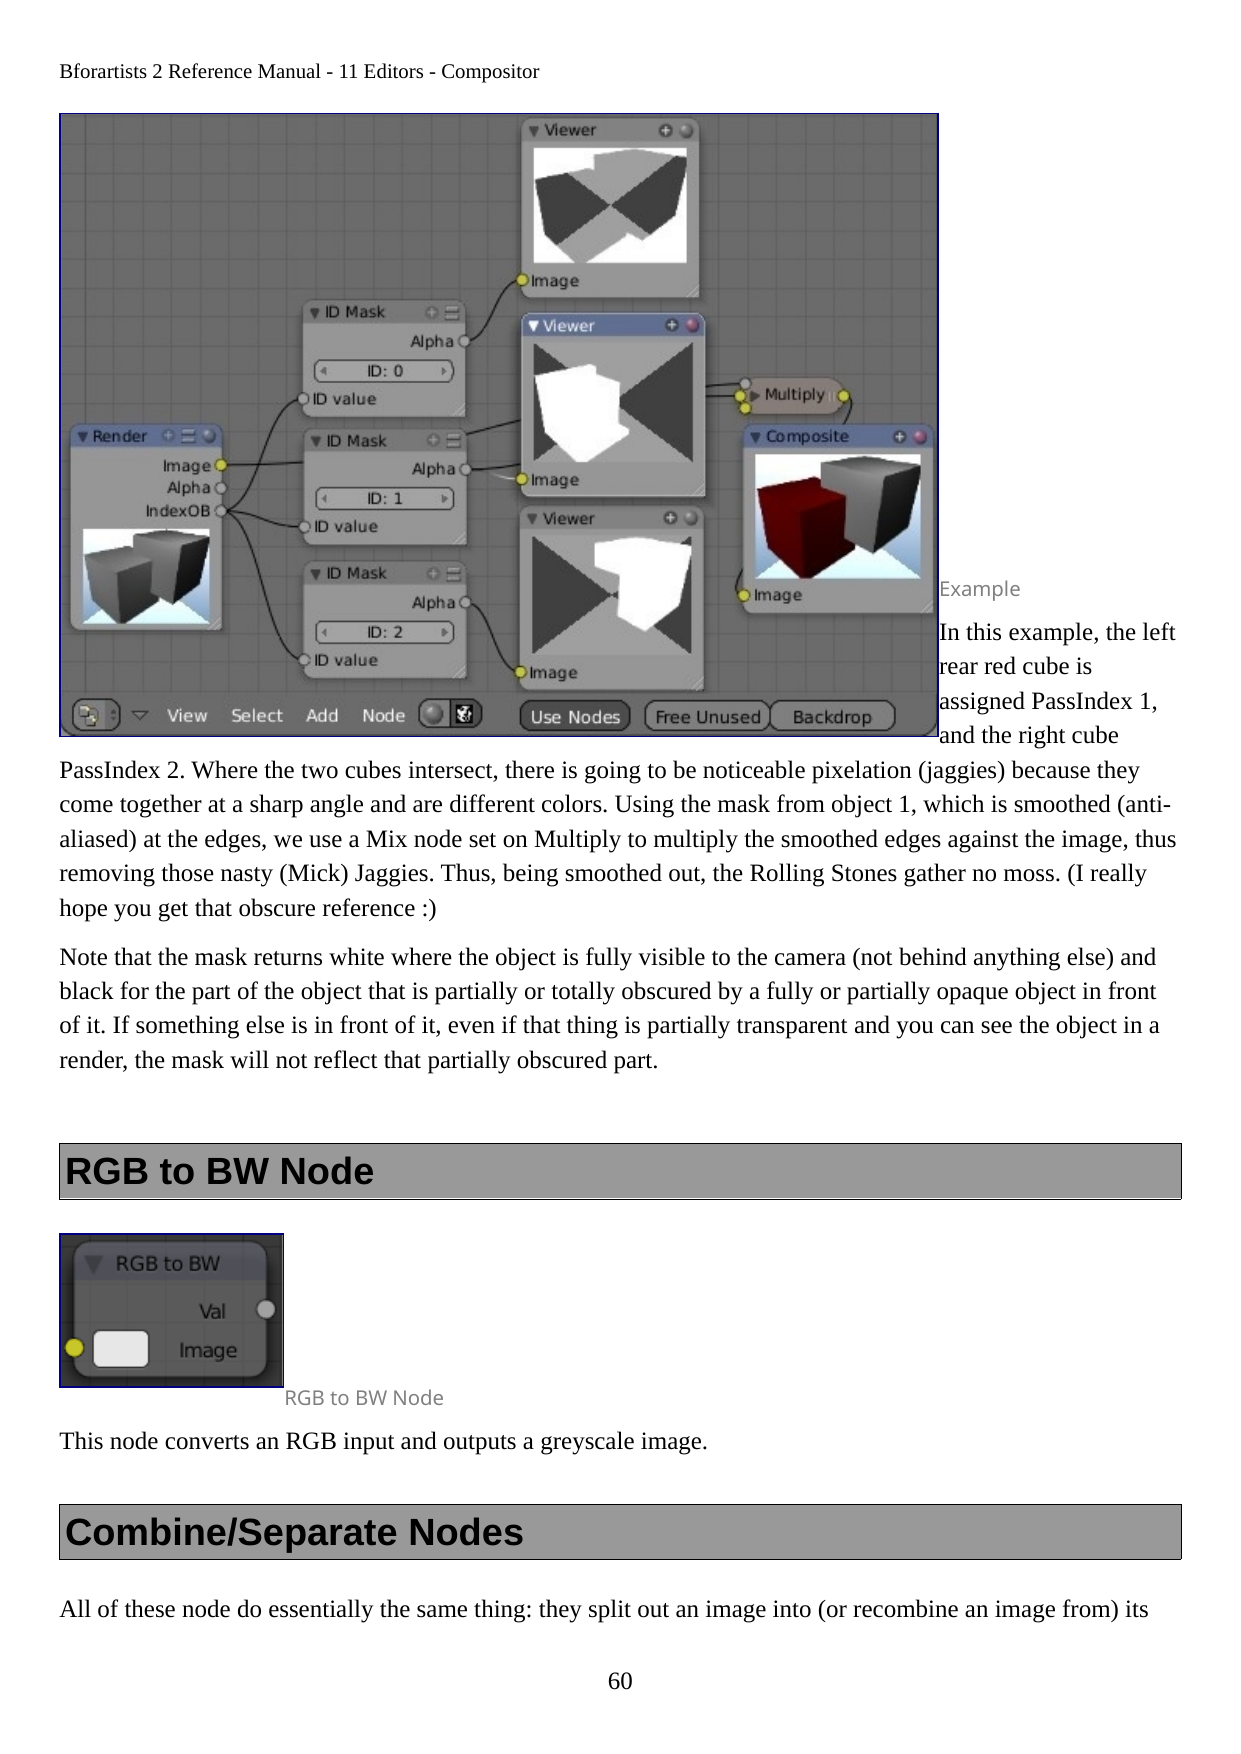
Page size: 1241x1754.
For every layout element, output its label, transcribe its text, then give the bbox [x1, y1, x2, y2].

text All of these node do essentially the same thing: they split out an image into (or recombine an image from) its [59, 1594, 1181, 1622]
table_header Combine/Separate Nodes [60, 1505, 1181, 1559]
text This node converts an RGB input and outputs a greyscale image. [59, 1426, 1181, 1455]
picture [61, 1235, 283, 1386]
text Example [939, 571, 1181, 602]
text In this example, the left rear red cube is assigned PassIndex 1, and the right cube PassIndex 2. Where the two cubes intersect, there is going to be noticeable pixelation (jaggies) because they come together at a sharp angle and are different colors. Using the mask from object 1, which is smoothed (anti-aliased) at the edges, we use a Mix node set on Multiply to multiply the smoothed edges against the image, thus removing those nasty (Mick) Jaggies. Thus, being smoothed out, the Rolling Stones gather no moss. (I really hope you get that obscure reference :) [59, 617, 1181, 921]
text Note that the mask returns white where the object is fully visible to the camera (not behind anything else) and black for the part of the object that is partially or totally obscured by a fully or partially opaque object in front of it. If something else is in front of it, even if that thing is partially transparent and you can see the object in a render, the mask will not reflect that partially obscured part. [59, 942, 1181, 1074]
picture [61, 114, 937, 736]
table_header RGB to BW Node [60, 1144, 1181, 1198]
text RGB to BW Node [59, 1380, 1181, 1411]
